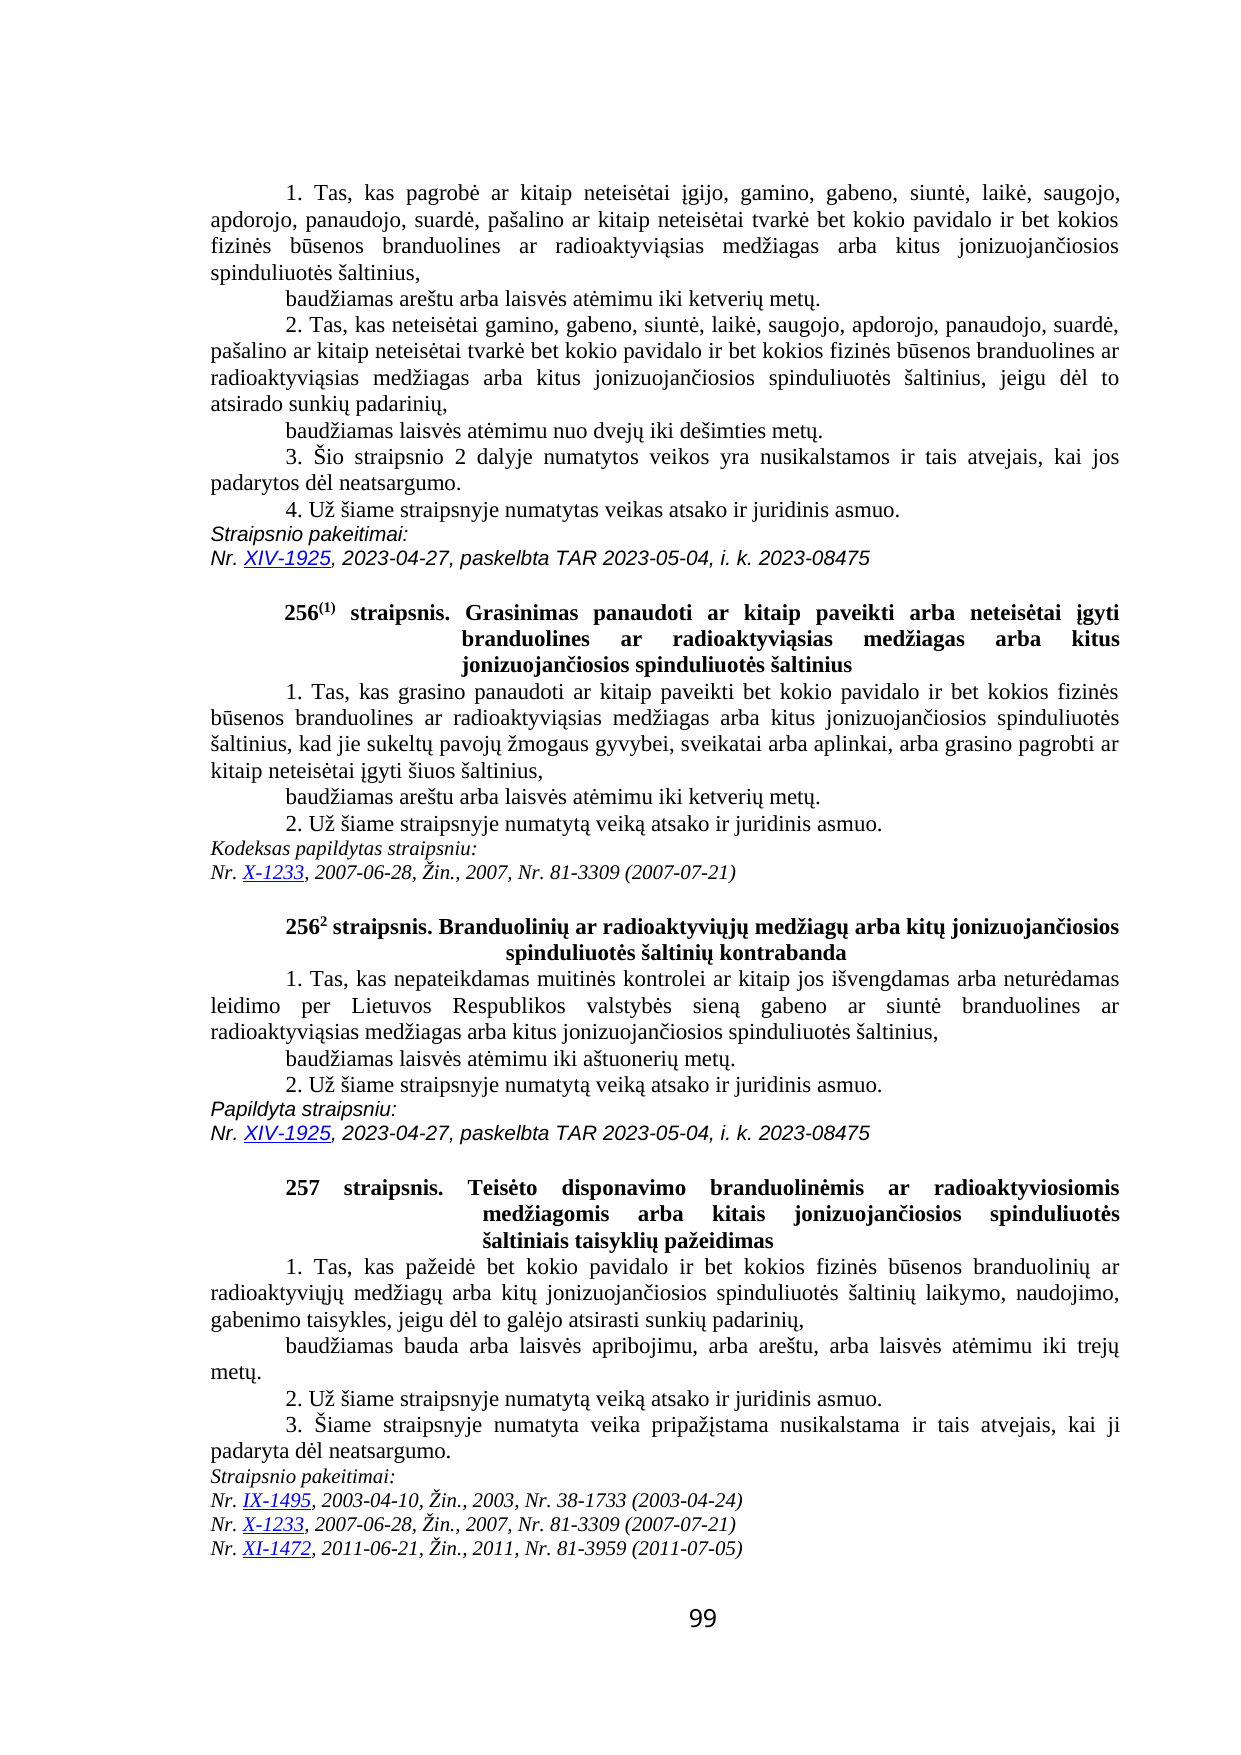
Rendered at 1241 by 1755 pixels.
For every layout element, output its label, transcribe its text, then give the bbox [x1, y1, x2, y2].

text 4. Už šiame straipsnyje numatytas veikas atsako ir juridinis asmuo. [210, 496, 1120, 522]
text Papildyta straipsniu: [210, 1097, 1120, 1121]
text Straipsnio pakeitimai: [210, 522, 1120, 546]
text Nr. IX-1495, 2003-04-10, Žin., 2003, Nr. 38-1733 (2003-04-24) [210, 1488, 1120, 1512]
text 3. Šio straipsnio 2 dalyje numatytos veikos yra nusikalstamos ir tais atvejais, kai jos padarytos dėl neatsargumo. [210, 443, 1120, 496]
text 2. Už šiame straipsnyje numatytą veiką atsako ir juridinis asmuo. [210, 809, 1120, 836]
text 257 straipsnis. Teisėto disponavimo branduolinėmis ar radioaktyviosiomis medžiagomis arba kitais jonizuojančiosios spinduliuotės šaltiniais taisyklių pažeidimas [285, 1174, 1120, 1253]
text baudžiamas areštu arba laisvės atėmimu iki ketverių metų. [210, 783, 1120, 809]
text 1. Tas, kas nepateikdamas muitinės kontrolei ar kitaip jos išvengdamas arba neturėdamas leidimo per Lietuvos Respublikos valstybės sieną gabeno ar siuntė branduolines ar radioaktyviąsias medžiagas arba kitus jonizuojančiosios spinduliuotės šaltinius, [210, 966, 1120, 1044]
text Nr. X-1233, 2007-06-28, Žin., 2007, Nr. 81-3309 (2007-07-21) [210, 860, 1120, 884]
text baudžiamas laisvės atėmimu iki aštuonerių metų. [210, 1044, 1120, 1071]
text Nr. XIV-1925, 2023-04-27, paskelbta TAR 2023-05-04, i. k. 2023-08475 [210, 1121, 1120, 1145]
text Kodeksas papildytas straipsniu: [210, 836, 1120, 860]
text 1. Tas, kas pagrobė ar kitaip neteisėtai įgijo, gamino, gabeno, siuntė, laikė, saugojo, apdorojo, panaudojo, suardė, pašalino ar kitaip neteisėtai tvarkė bet kokio pavidalo ir bet kokios fizinės būsenos branduolines ar radioaktyviąsias medžiagas arba kitus jonizuojančiosios spinduliuotės šaltinius, [210, 179, 1120, 285]
text 2. Už šiame straipsnyje numatytą veiką atsako ir juridinis asmuo. [210, 1071, 1120, 1097]
text baudžiamas areštu arba laisvės atėmimu iki ketverių metų. [210, 285, 1120, 311]
text Straipsnio pakeitimai: [210, 1464, 1120, 1488]
text 1. Tas, kas grasino panaudoti ar kitaip paveikti bet kokio pavidalo ir bet kokios fizinės būsenos branduolines ar radioaktyviąsias medžiagas arba kitus jonizuojančiosios spinduliuotės šaltinius, kad jie sukeltų pavojų žmogaus gyvybei, sveikatai arba aplinkai, arba grasino pagrobti ar kitaip neteisėtai įgyti šiuos šaltinius, [210, 678, 1120, 783]
text 2. Tas, kas neteisėtai gamino, gabeno, siuntė, laikė, saugojo, apdorojo, panaudojo, suardė, pašalino ar kitaip neteisėtai tvarkė bet kokio pavidalo ir bet kokios fizinės būsenos branduolines ar radioaktyviąsias medžiagas arba kitus jonizuojančiosios spinduliuotės šaltinius, jeigu dėl to atsirado sunkių padarinių, [210, 311, 1120, 417]
text Nr. XI-1472, 2011-06-21, Žin., 2011, Nr. 81-3959 (2011-07-05) [210, 1536, 1120, 1560]
text 2. Už šiame straipsnyje numatytą veiką atsako ir juridinis asmuo. [210, 1385, 1120, 1411]
text 3. Šiame straipsnyje numatyta veika pripažįstama nusikalstama ir tais atvejais, kai ji padaryta dėl neatsargumo. [210, 1411, 1120, 1464]
text 256(1) straipsnis. Grasinimas panaudoti ar kitaip paveikti arba neteisėtai įgyti branduolines ar radioaktyviąsias medžiagas arba kitus jonizuojančiosios spinduliuotės šaltinius [284, 599, 1120, 678]
text 1. Tas, kas pažeidė bet kokio pavidalo ir bet kokios fizinės būsenos branduolinių ar radioaktyviųjų medžiagų arba kitų jonizuojančiosios spinduliuotės šaltinių laikymo, naudojimo, gabenimo taisykles, jeigu dėl to galėjo atsirasti sunkių padarinių, [210, 1253, 1120, 1332]
text baudžiamas laisvės atėmimu nuo dvejų iki dešimties metų. [210, 417, 1120, 443]
text Nr. XIV-1925, 2023-04-27, paskelbta TAR 2023-05-04, i. k. 2023-08475 [210, 546, 1120, 570]
text 2562 straipsnis. Branduolinių ar radioaktyviųjų medžiagų arba kitų jonizuojančiosios spinduliuotės šaltinių kontrabanda [285, 913, 1120, 966]
text baudžiamas bauda arba laisvės apribojimu, arba areštu, arba laisvės atėmimu iki trejų metų. [210, 1332, 1120, 1385]
text Nr. X-1233, 2007-06-28, Žin., 2007, Nr. 81-3309 (2007-07-21) [210, 1512, 1120, 1536]
